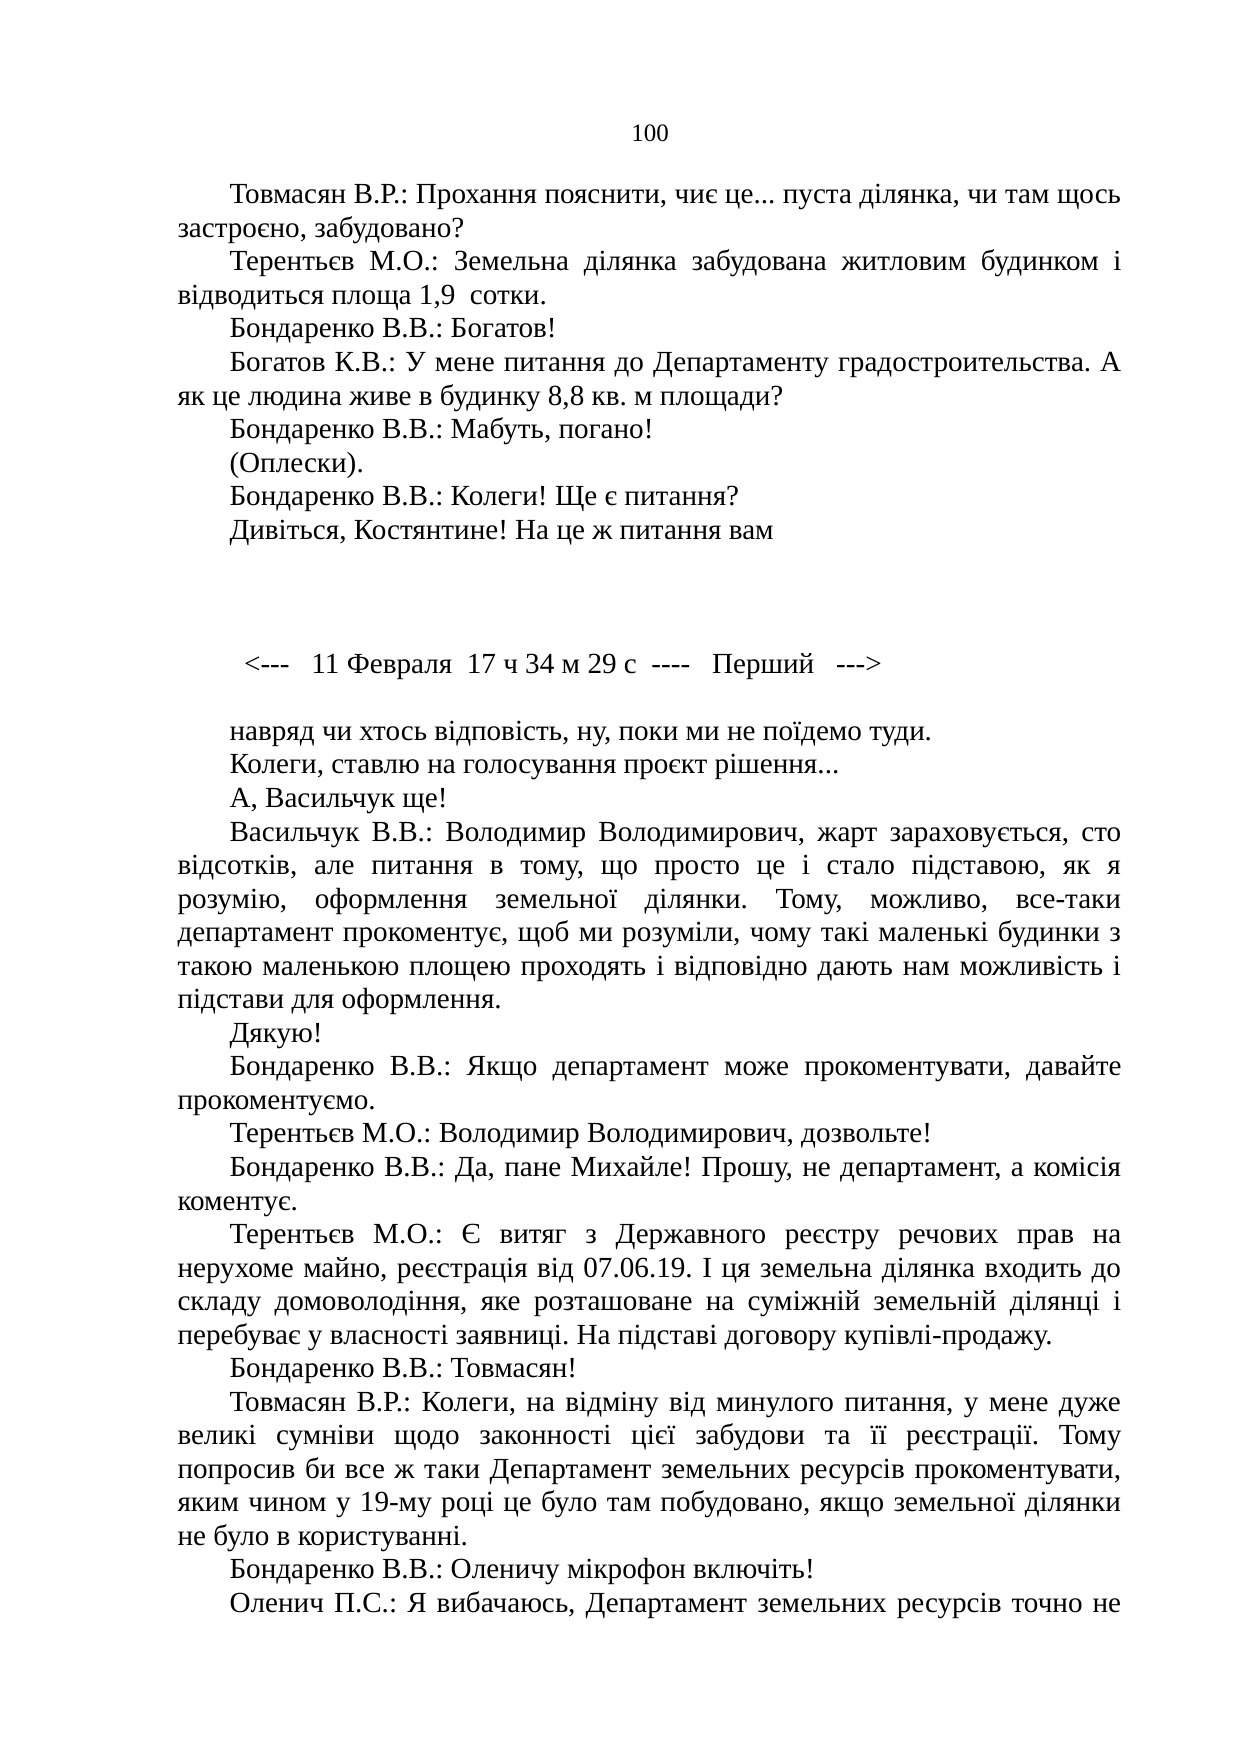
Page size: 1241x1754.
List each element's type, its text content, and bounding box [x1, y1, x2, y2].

text Терентьєв М.О.: Земельна ділянка забудована житловим будинком і відводиться площа 1,9 сотки. [177, 243, 1122, 311]
text Васильчук В.В.: Володимир Володимирович, жарт зараховується, сто відсотків, але питання в тому, що просто це і стало підставою, як я розумію, оформлення земельної ділянки. Тому, можливо, все-таки департамент прокоментує, щоб ми розуміли, чому такі маленькі будинки з такою маленькою площею проходять і відповідно дають нам можливість і підстави для оформлення. [177, 814, 1122, 1015]
text навряд чи хтось відповість, ну, поки ми не поїдемо туди. [177, 713, 1122, 747]
text Бондаренко В.В.: Колеги! Ще є питання? [177, 478, 1122, 512]
text Терентьєв М.О.: Є витяг з Державного реєстру речових прав на нерухоме майно, реєстрація від 07.06.19. І ця земельна ділянка входить до складу домоволодіння, яке розташоване на суміжній земельній ділянці і перебуває у власності заявниці. На підставі договору купівлі-продажу. [177, 1216, 1122, 1350]
text Товмасян В.Р.: Колеги, на відміну від минулого питання, у мене дуже великі сумніви щодо законності цієї забудови та її реєстрації. Тому попросив би все ж таки Департамент земельних ресурсів прокоментувати, яким чином у 19-му році це було там побудовано, якщо земельної ділянки не було в користуванні. [177, 1384, 1122, 1552]
text Бондаренко В.В.: Якщо департамент може прокоментувати, давайте прокоментуємо. [177, 1048, 1122, 1116]
text Бондаренко В.В.: Мабуть, погано! [177, 411, 1122, 445]
text А, Васильчук ще! [177, 780, 1122, 814]
text Терентьєв М.О.: Володимир Володимирович, дозвольте! [177, 1116, 1122, 1149]
text Богатов К.В.: У мене питання до Департаменту градостроительства. А як це людина живе в будинку 8,8 кв. м площади? [177, 344, 1122, 411]
text Товмасян В.Р.: Прохання пояснити, чиє це... пуста ділянка, чи там щось застроєно, забудовано? [177, 176, 1122, 243]
text Бондаренко В.В.: Товмасян! [177, 1350, 1122, 1384]
text Бондаренко В.В.: Оленичу мікрофон включіть! [177, 1552, 1122, 1585]
text <--- 11 Февраля 17 ч 34 м 29 с ---- Перший ---> [177, 646, 1122, 679]
text Дивіться, Костянтине! На це ж питання вам [177, 512, 1122, 545]
text Дякую! [177, 1015, 1122, 1048]
text Бондаренко В.В.: Да, пане Михайле! Прошу, не департамент, а комісія коментує. [177, 1149, 1122, 1216]
text (Оплески). [177, 445, 1122, 478]
text Колеги, ставлю на голосування проєкт рішення... [177, 747, 1122, 780]
text Оленич П.С.: Я вибачаюсь, Департамент земельних ресурсів точно не [177, 1585, 1122, 1619]
text Бондаренко В.В.: Богатов! [177, 311, 1122, 344]
